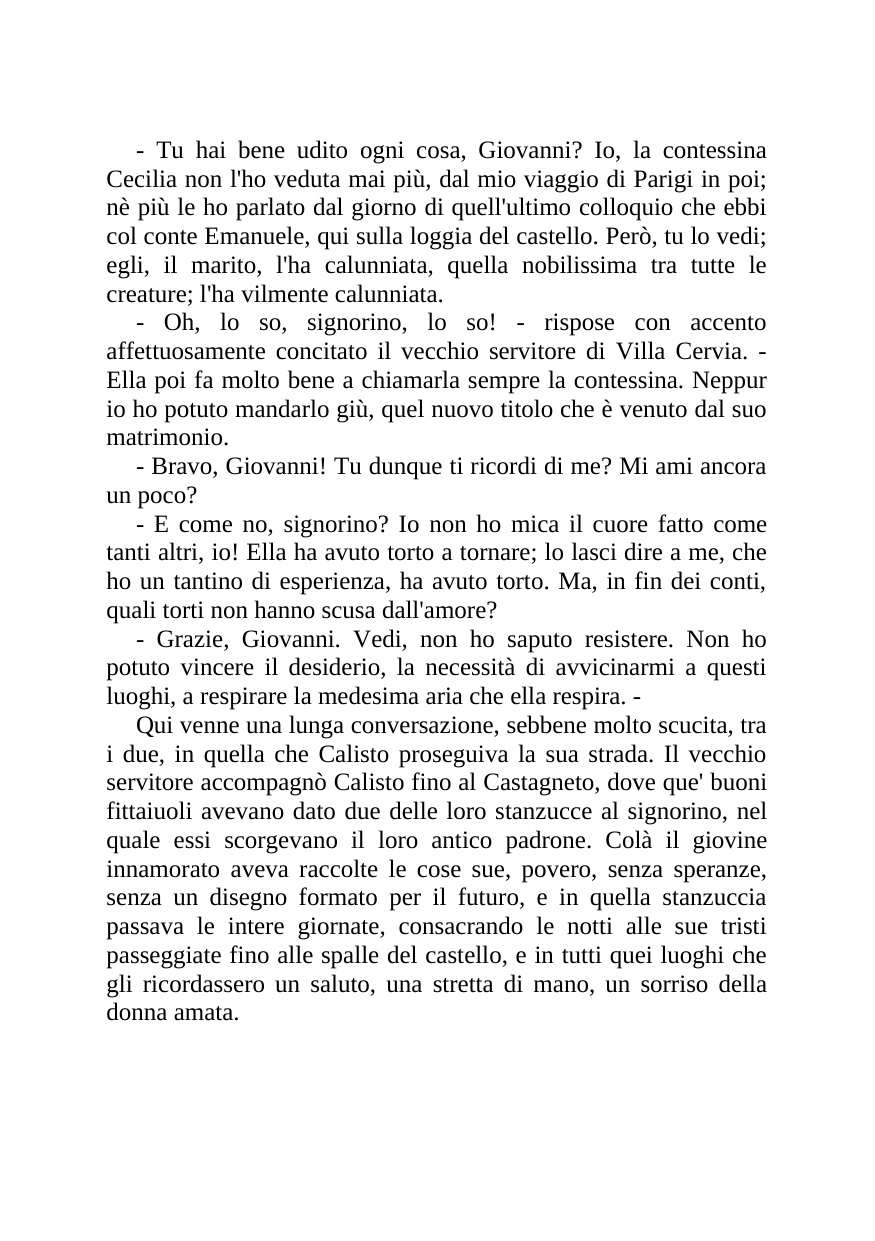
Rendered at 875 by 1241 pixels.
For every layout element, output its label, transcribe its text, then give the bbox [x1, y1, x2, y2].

text - Grazie, Giovanni. Vedi, non ho saputo resistere. Non ho potuto vincere il desiderio, la necessità di avvicinarmi a questi luoghi, a respirare la medesima aria che ella respira. - [106, 624, 768, 710]
text - Oh, lo so, signorino, lo so! - rispose con accento affettuosamente concitato il vecchio servitore di Villa Cervia. - Ella poi fa molto bene a chiamarla sempre la contessina. Neppur io ho potuto mandarlo giù, quel nuovo titolo che è venuto dal suo matrimonio. [106, 307, 768, 451]
text - Bravo, Giovanni! Tu dunque ti ricordi di me? Mi ami ancora un poco? [106, 451, 768, 509]
text - E come no, signorino? Io non ho mica il cuore fatto come tanti altri, io! Ella ha avuto torto a tornare; lo lasci dire a me, che ho un tantino di esperienza, ha avuto torto. Ma, in fin dei conti, quali torti non hanno scusa dall'amore? [106, 509, 768, 624]
text Qui venne una lunga conversazione, sebbene molto scucita, tra i due, in quella che Calisto proseguiva la sua strada. Il vecchio servitore accompagnò Calisto fino al Castagneto, dove que' buoni fittaiuoli avevano dato due delle loro stanzucce al signorino, nel quale essi scorgevano il loro antico padrone. Colà il giovine innamorato aveva raccolte le cose sue, povero, senza speranze, senza un disegno formato per il futuro, e in quella stanzuccia passava le intere giornate, consacrando le notti alle sue tristi passeggiate fino alle spalle del castello, e in tutti quei luoghi che gli ricordassero un saluto, una stretta di mano, un sorriso della donna amata. [106, 710, 768, 1026]
text - Tu hai bene udito ogni cosa, Giovanni? Io, la contessina Cecilia non l'ho veduta mai più, dal mio viaggio di Parigi in poi; nè più le ho parlato dal giorno di quell'ultimo colloquio che ebbi col conte Emanuele, qui sulla loggia del castello. Però, tu lo vedi; egli, il marito, l'ha calunniata, quella nobilissima tra tutte le creature; l'ha vilmente calunniata. [106, 135, 768, 307]
